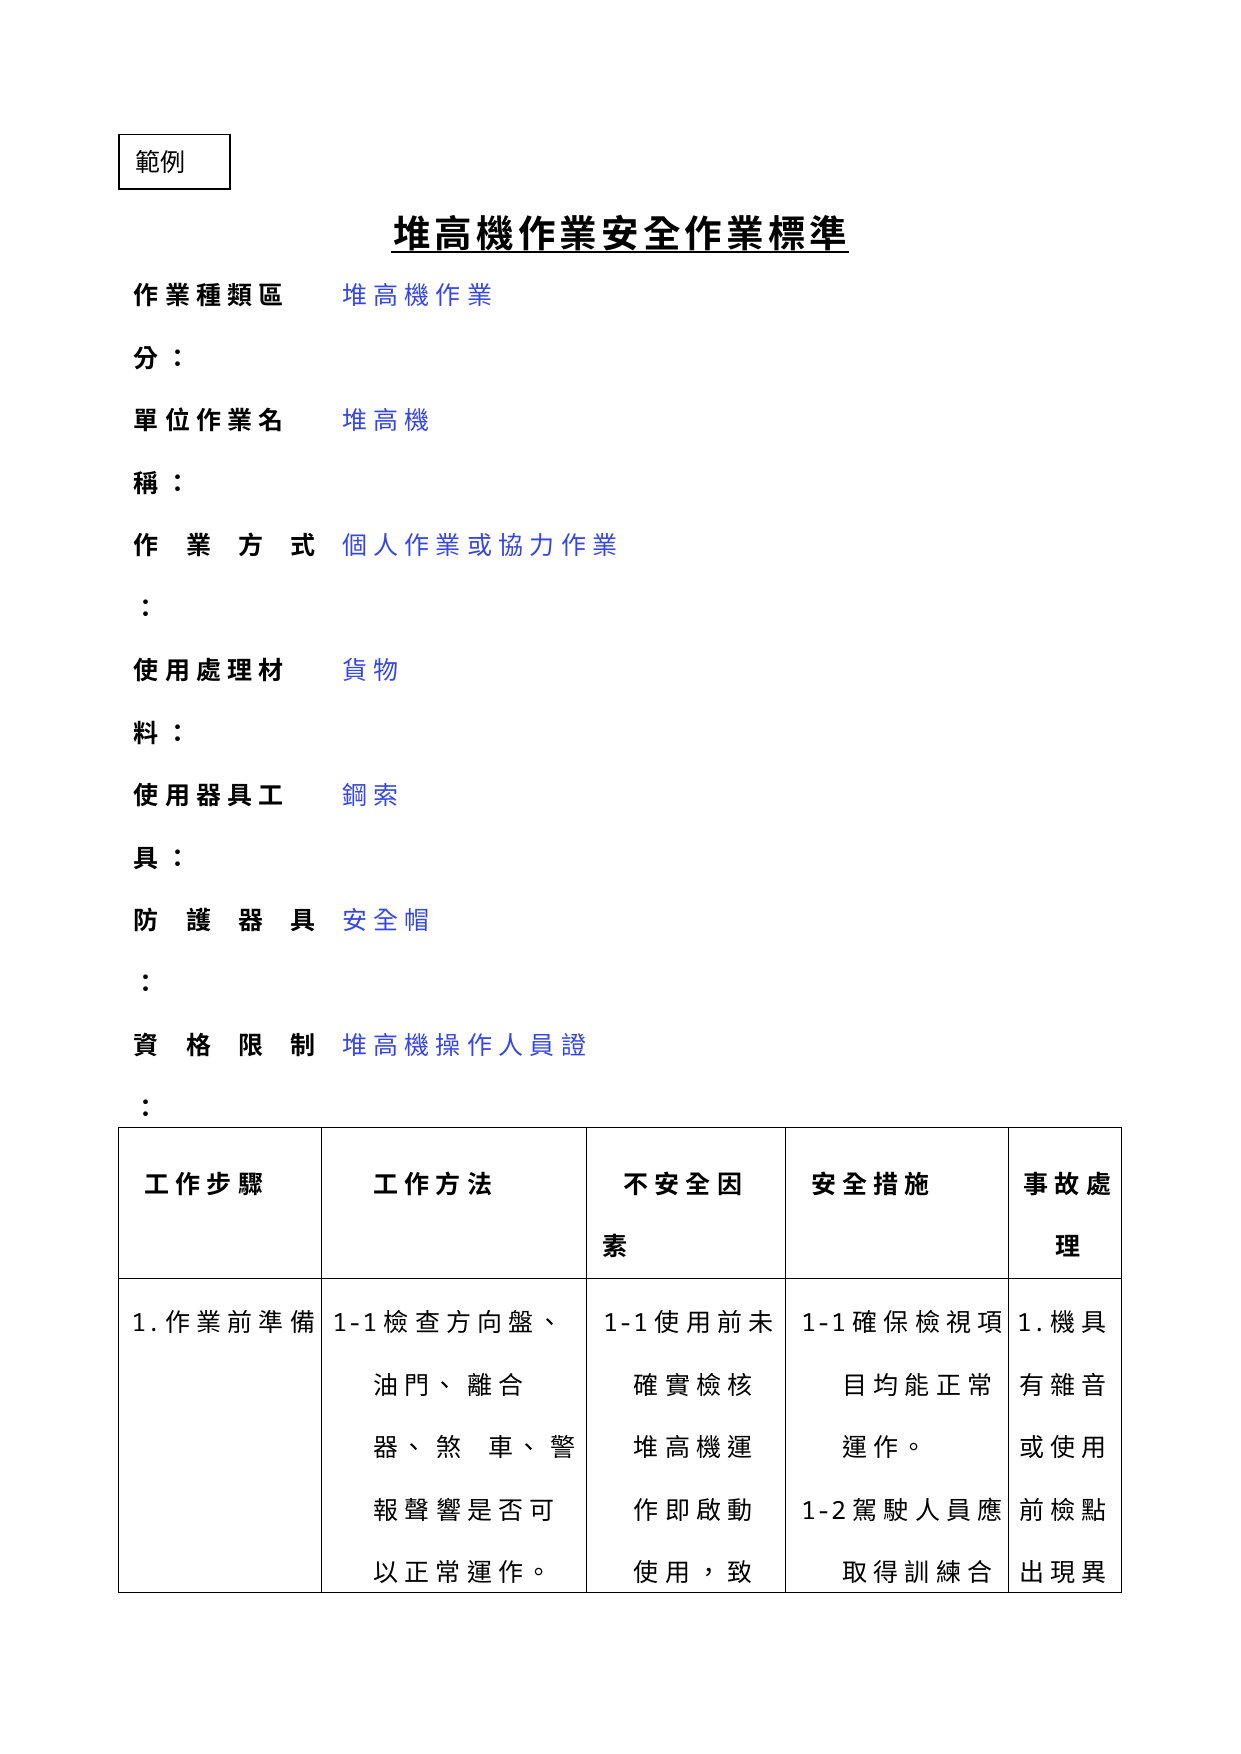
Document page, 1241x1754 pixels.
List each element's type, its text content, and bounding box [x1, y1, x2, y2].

table_cell 防 護 器 具 ： [119, 877, 326, 1002]
table_cell 堆高機 [326, 377, 1122, 502]
table_cell 個人作業或協力作業 [326, 502, 1122, 627]
table_cell 1.機具有雜音或使用前檢點出現異 [1009, 1279, 1121, 1592]
table_cell 使用器具工具： [119, 752, 326, 877]
table_cell 1.作業前準備 [119, 1279, 321, 1592]
table_cell 不安全因素 [587, 1128, 785, 1278]
table_cell 安全帽 [326, 877, 1122, 1002]
table_cell 作 業 方 式 ： [119, 502, 326, 627]
table_cell 1-1檢查方向盤、油門、離合器、煞 車、警報聲響是否可以正常運作。 [322, 1279, 586, 1592]
table_header 堆高機作業 [326, 252, 1122, 377]
table_cell 安全措施 [786, 1128, 1008, 1278]
table_cell 1-1確保檢視項目均能正常運作。 1-2駕駛人員應取得訓練合 [786, 1279, 1008, 1592]
table_cell 堆高機操作人員證 [326, 1002, 1122, 1127]
table_cell 使用處理材料： [119, 627, 326, 752]
table_header 作業種類區分： [119, 252, 326, 377]
table_cell 單位作業名稱： [119, 377, 326, 502]
text 範例20 [135, 143, 214, 181]
table_cell 1-1使用前未確實檢核堆高機運作即啟動使用，致 [587, 1279, 785, 1592]
text 堆高機作業安全作業標準 [120, 189, 1120, 252]
table_cell 鋼索 [326, 752, 1122, 877]
table_cell 資 格 限 制 ： [119, 1002, 326, 1127]
table_cell 貨物 [326, 627, 1122, 752]
table_cell 工作方法 [322, 1128, 586, 1278]
table_cell 工作步驟 [119, 1128, 321, 1278]
table_cell 事故處理 [1009, 1128, 1121, 1278]
